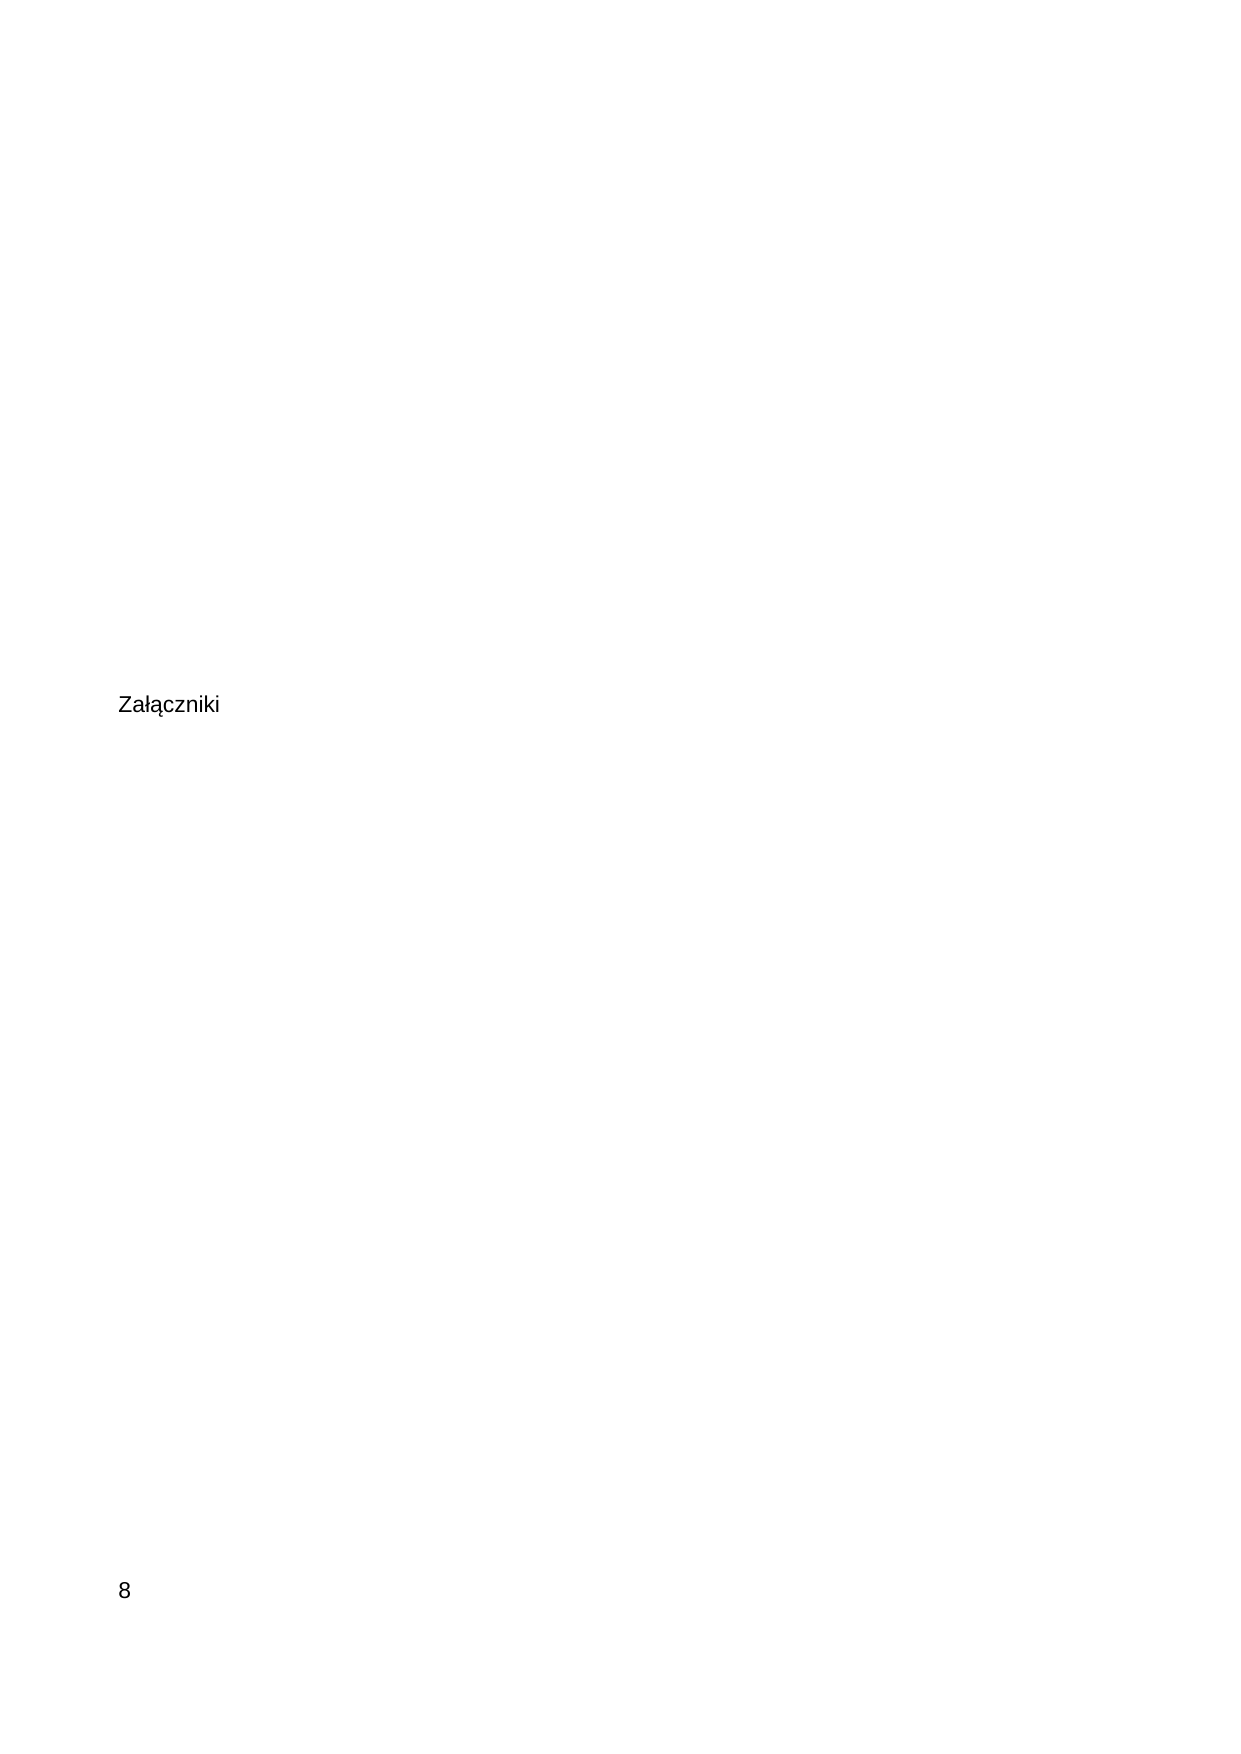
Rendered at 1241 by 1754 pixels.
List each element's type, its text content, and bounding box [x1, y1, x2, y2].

text Załączniki [118, 691, 1063, 718]
